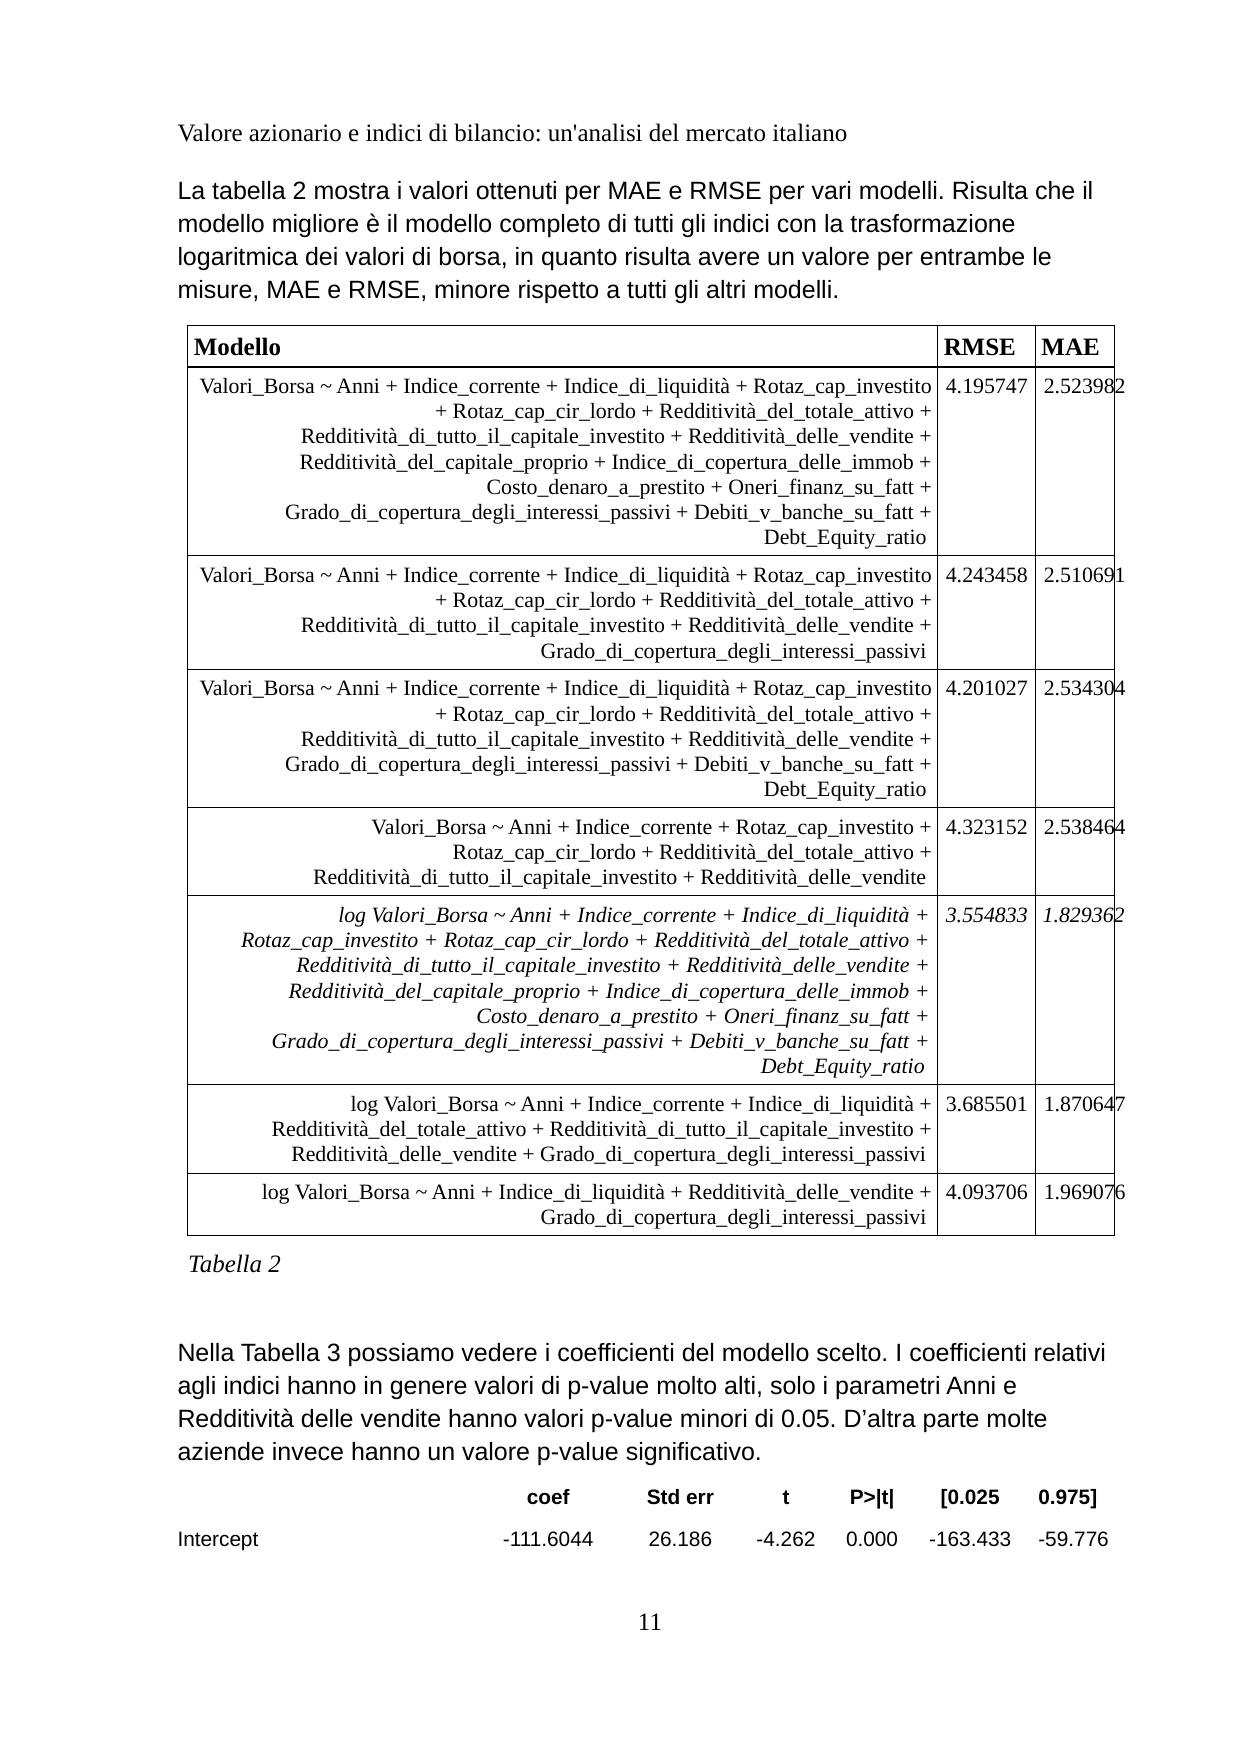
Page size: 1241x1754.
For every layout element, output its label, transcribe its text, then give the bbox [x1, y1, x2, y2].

table_cell 4.243458 [938, 556, 1035, 669]
table_header MAE [1036, 326, 1114, 366]
table_cell log Valori_Borsa ~ Anni + Indice_di_liquidità + Redditività_delle_vendite + Grado_di_copertura_degli_interessi_passivi [188, 1174, 937, 1235]
table_header [177, 1485, 476, 1527]
table_cell 26.186 [620, 1527, 740, 1569]
text La tabella 2 mostra i valori ottenuti per MAE e RMSE per vari modelli. Risulta che il modello migliore è il modello completo di tutti gli indici con la trasformazione logaritmica dei valori di borsa, in quanto risulta avere un valore per entrambe le misure, MAE e RMSE, minore rispetto a tutti gli altri modelli. [177, 176, 1122, 304]
table_header Modello [188, 326, 937, 366]
table_cell 1.870647 [1036, 1085, 1114, 1172]
table_cell Valori_Borsa ~ Anni + Indice_corrente + Rotaz_cap_investito + Rotaz_cap_cir_lordo + Redditività_del_totale_attivo + Redditività_di_tutto_il_capitale_investito + Redditività_delle_vendite [188, 808, 937, 895]
table_cell 0.000 [831, 1527, 913, 1569]
table_cell 4.201027 [938, 670, 1035, 807]
table_cell 2.538464 [1036, 808, 1114, 895]
table_cell 3.685501 [938, 1085, 1035, 1172]
table_header Std err [620, 1485, 740, 1527]
table_cell -59.776 [1027, 1527, 1123, 1569]
table_header RMSE [938, 326, 1035, 366]
table_header [0.025 [913, 1485, 1027, 1527]
table_header 0.975] [1027, 1485, 1123, 1527]
text Nella Tabella 3 possiamo vedere i coefficienti del modello scelto. I coefficienti relativi agli indici hanno in genere valori di p-value molto alti, solo i parametri Anni e Redditività delle vendite hanno valori p-value minori di 0.05. D’altra parte molte aziende invece hanno un valore p-value significativo. [177, 1338, 1122, 1466]
table_cell -163.433 [913, 1527, 1027, 1569]
table_cell 1.829362 [1036, 896, 1114, 1084]
table_header coef [476, 1485, 620, 1527]
table_cell -111.6044 [476, 1527, 620, 1569]
table_cell Intercept [177, 1527, 476, 1569]
table_cell Valori_Borsa ~ Anni + Indice_corrente + Indice_di_liquidità + Rotaz_cap_investito + Rotaz_cap_cir_lordo + Redditività_del_totale_attivo + Redditività_di_tutto_il_capitale_investito + Redditività_delle_vendite + Grado_di_copertura_degli_interessi_passivi + Debiti_v_banche_su_fatt + Debt_Equity_ratio [188, 670, 937, 807]
table_cell 2.534304 [1036, 670, 1114, 807]
table_cell log Valori_Borsa ~ Anni + Indice_corrente + Indice_di_liquidità + Redditività_del_totale_attivo + Redditività_di_tutto_il_capitale_investito + Redditività_delle_vendite + Grado_di_copertura_degli_interessi_passivi [188, 1085, 937, 1172]
table_cell -4.262 [740, 1527, 831, 1569]
table_cell 2.523982 [1036, 368, 1114, 555]
table_cell 2.510691 [1036, 556, 1114, 669]
table_cell 1.969076 [1036, 1174, 1114, 1235]
table_cell 4.323152 [938, 808, 1035, 895]
table_cell 4.093706 [938, 1174, 1035, 1235]
text Tabella 2 [188, 1249, 1114, 1278]
table_cell 4.195747 [938, 368, 1035, 555]
table_header P>|t| [831, 1485, 913, 1527]
table_cell Valori_Borsa ~ Anni + Indice_corrente + Indice_di_liquidità + Rotaz_cap_investito + Rotaz_cap_cir_lordo + Redditività_del_totale_attivo + Redditività_di_tutto_il_capitale_investito + Redditività_delle_vendite + Grado_di_copertura_degli_interessi_passivi [188, 556, 937, 669]
table_cell log Valori_Borsa ~ Anni + Indice_corrente + Indice_di_liquidità + Rotaz_cap_investito + Rotaz_cap_cir_lordo + Redditività_del_totale_attivo + Redditività_di_tutto_il_capitale_investito + Redditività_delle_vendite + Redditività_del_capitale_proprio + Indice_di_copertura_delle_immob + Costo_denaro_a_prestito + Oneri_finanz_su_fatt + Grado_di_copertura_degli_interessi_passivi + Debiti_v_banche_su_fatt + Debt_Equity_ratio [188, 896, 937, 1084]
table_cell 3.554833 [938, 896, 1035, 1084]
table_cell Valori_Borsa ~ Anni + Indice_corrente + Indice_di_liquidità + Rotaz_cap_investito + Rotaz_cap_cir_lordo + Redditività_del_totale_attivo + Redditività_di_tutto_il_capitale_investito + Redditività_delle_vendite + Redditività_del_capitale_proprio + Indice_di_copertura_delle_immob + Costo_denaro_a_prestito + Oneri_finanz_su_fatt + Grado_di_copertura_degli_interessi_passivi + Debiti_v_banche_su_fatt + Debt_Equity_ratio [188, 368, 937, 555]
table_header t [740, 1485, 831, 1527]
